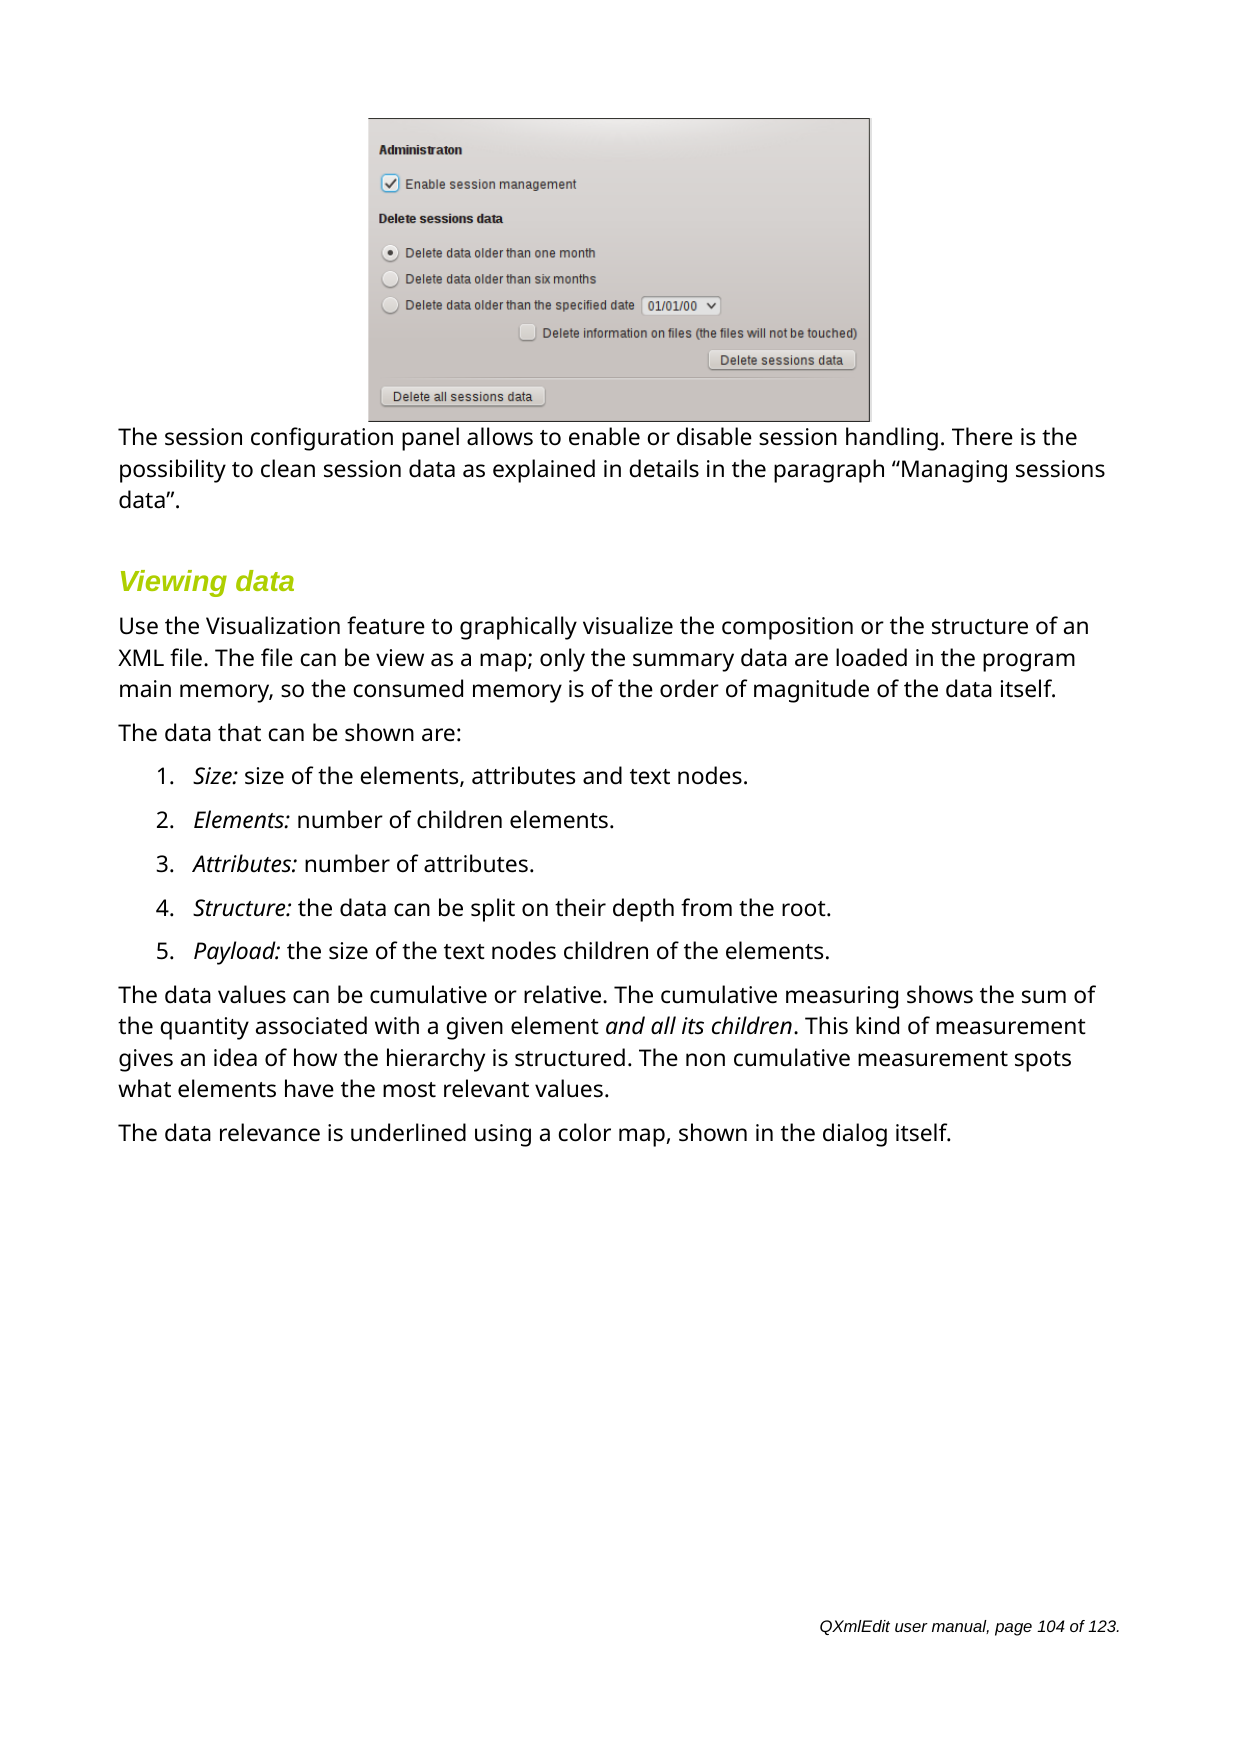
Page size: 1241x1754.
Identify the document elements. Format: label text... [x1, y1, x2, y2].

list Elements: number of children elements. [156, 804, 1122, 835]
list Structure: the data can be split on their depth from the root. [156, 891, 1122, 923]
text The data that can be shown are: [118, 716, 1122, 748]
subtitle Viewing data [118, 564, 1122, 598]
picture [368, 118, 872, 422]
text The data relevance is underlined using a color map, shown in the dialog itself. [118, 1116, 1122, 1148]
text The session configuration panel allows to enable or disable session handling. There is the possibility to clean session data as explained in details in the paragraph “Managing sessions data”. [118, 422, 1122, 515]
list Payload: the size of the text nodes children of the elements. [156, 935, 1122, 966]
text Use the Visualization feature to graphically visualize the composition or the structure of an XML file. The file can be view as a map; only the summary data are loaded in the program main memory, so the consumed memory is of the order of magnitude of the data itself. [118, 610, 1122, 704]
list Size: size of the elements, attributes and text nodes. [156, 760, 1122, 791]
list Attributes: number of attributes. [156, 848, 1122, 879]
text The data values can be cumulative or relative. The cumulative measuring shows the sum of the quantity associated with a given element and all its children. This kind of measurement gives an idea of how the hierarchy is structured. The non cumulative measurement spots what elements have the most relevant values. [118, 979, 1122, 1104]
